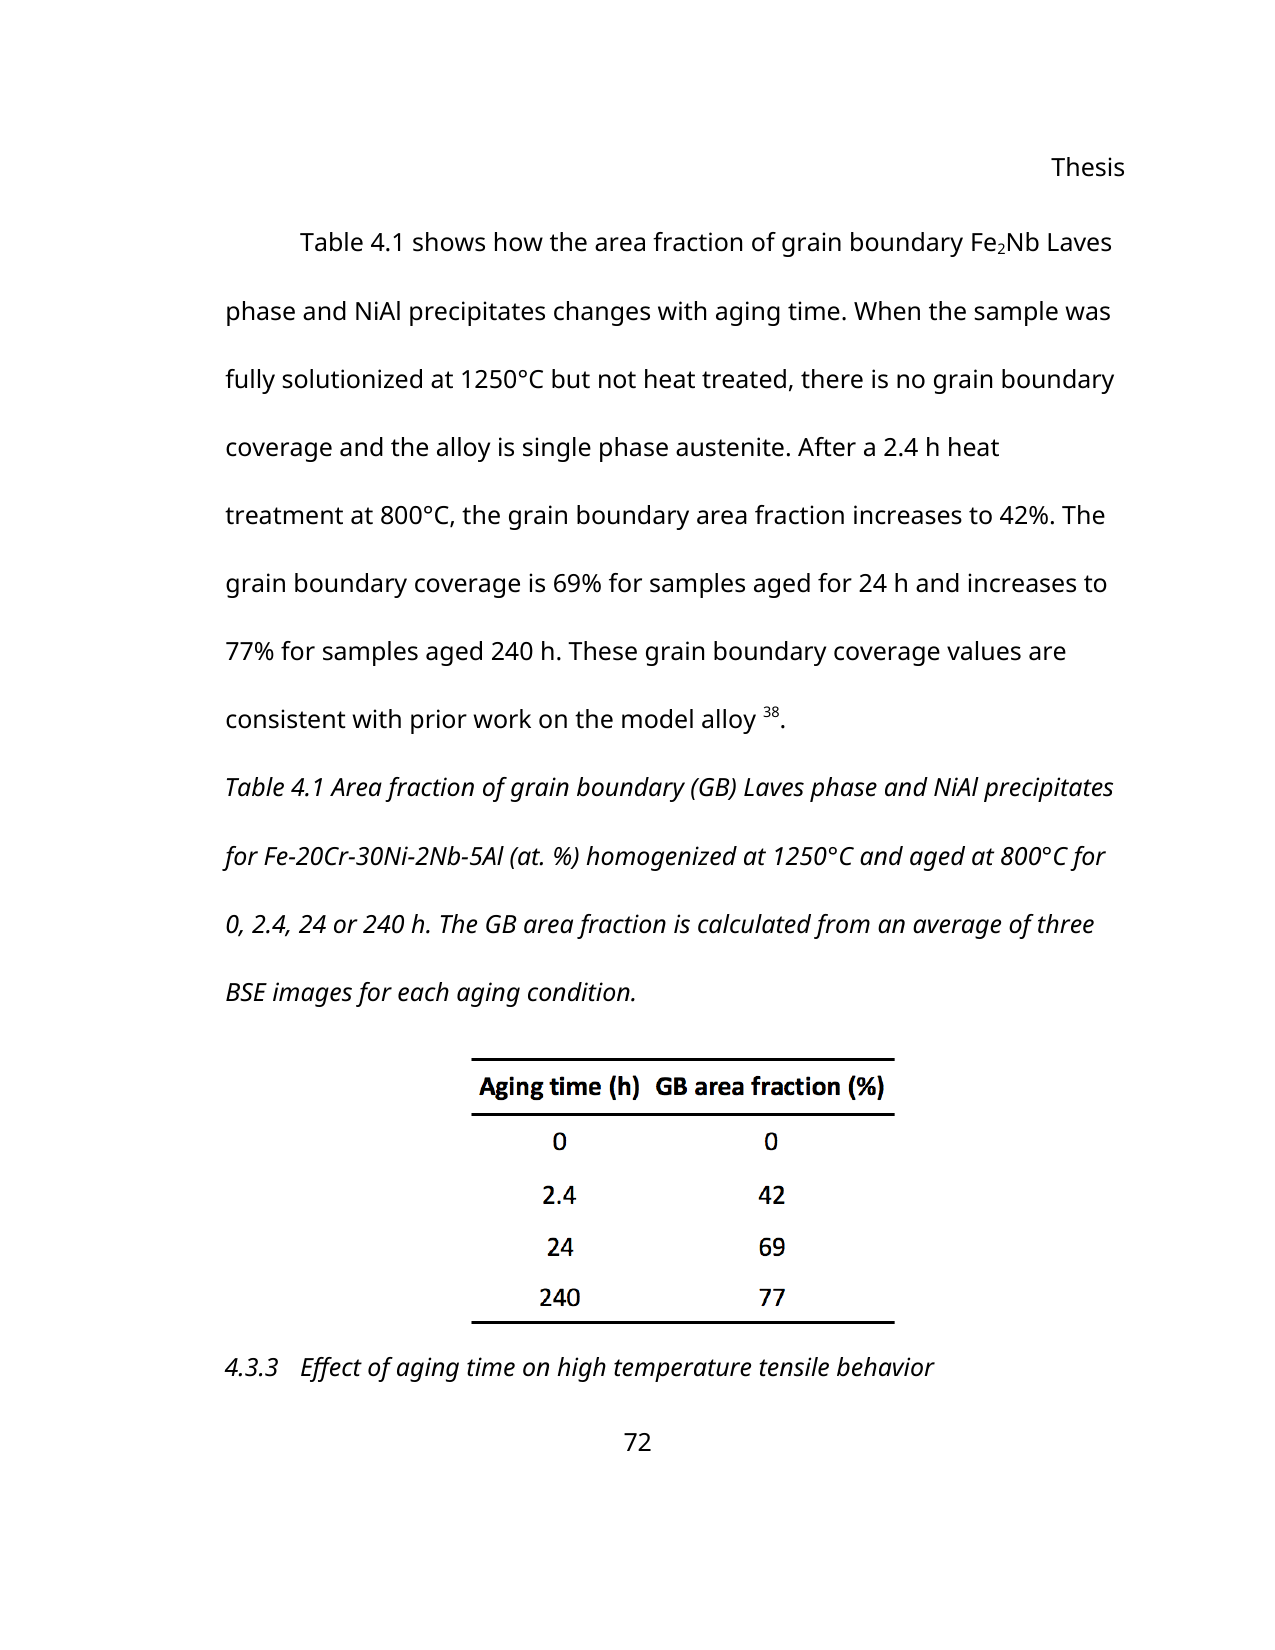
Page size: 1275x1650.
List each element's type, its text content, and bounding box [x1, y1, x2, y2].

text Table 4.1 shows how the area fraction of grain boundary Fe2Nb Laves phase and NiAl precipitates changes with aging time. When the sample was fully solutionized at 1250°C but not heat treated, there is no grain boundary coverage and the alloy is single phase austenite. After a 2.4 h heat treatment at 800°C, the grain boundary area fraction increases to 42%. The grain boundary coverage is 69% for samples aged for 24 h and increases to 77% for samples aged 240 h. These grain boundary coverage values are consistent with prior work on the model alloy 38. [224, 225, 1125, 736]
picture [458, 1042, 895, 1351]
text Table 4.1 Area fraction of grain boundary (GB) Laves phase and NiAl precipitates for Fe-20Cr-30Ni-2Nb-5Al (at. %) homogenized at 1250°C and aged at 800°C for 0, 2.4, 24 or 240 h. The GB area fraction is calculated from an average of three BSE images for each aging condition. [224, 770, 1125, 1008]
text 4.3.3 Effect of aging time on high temperature tensile behavior [224, 1350, 1125, 1384]
